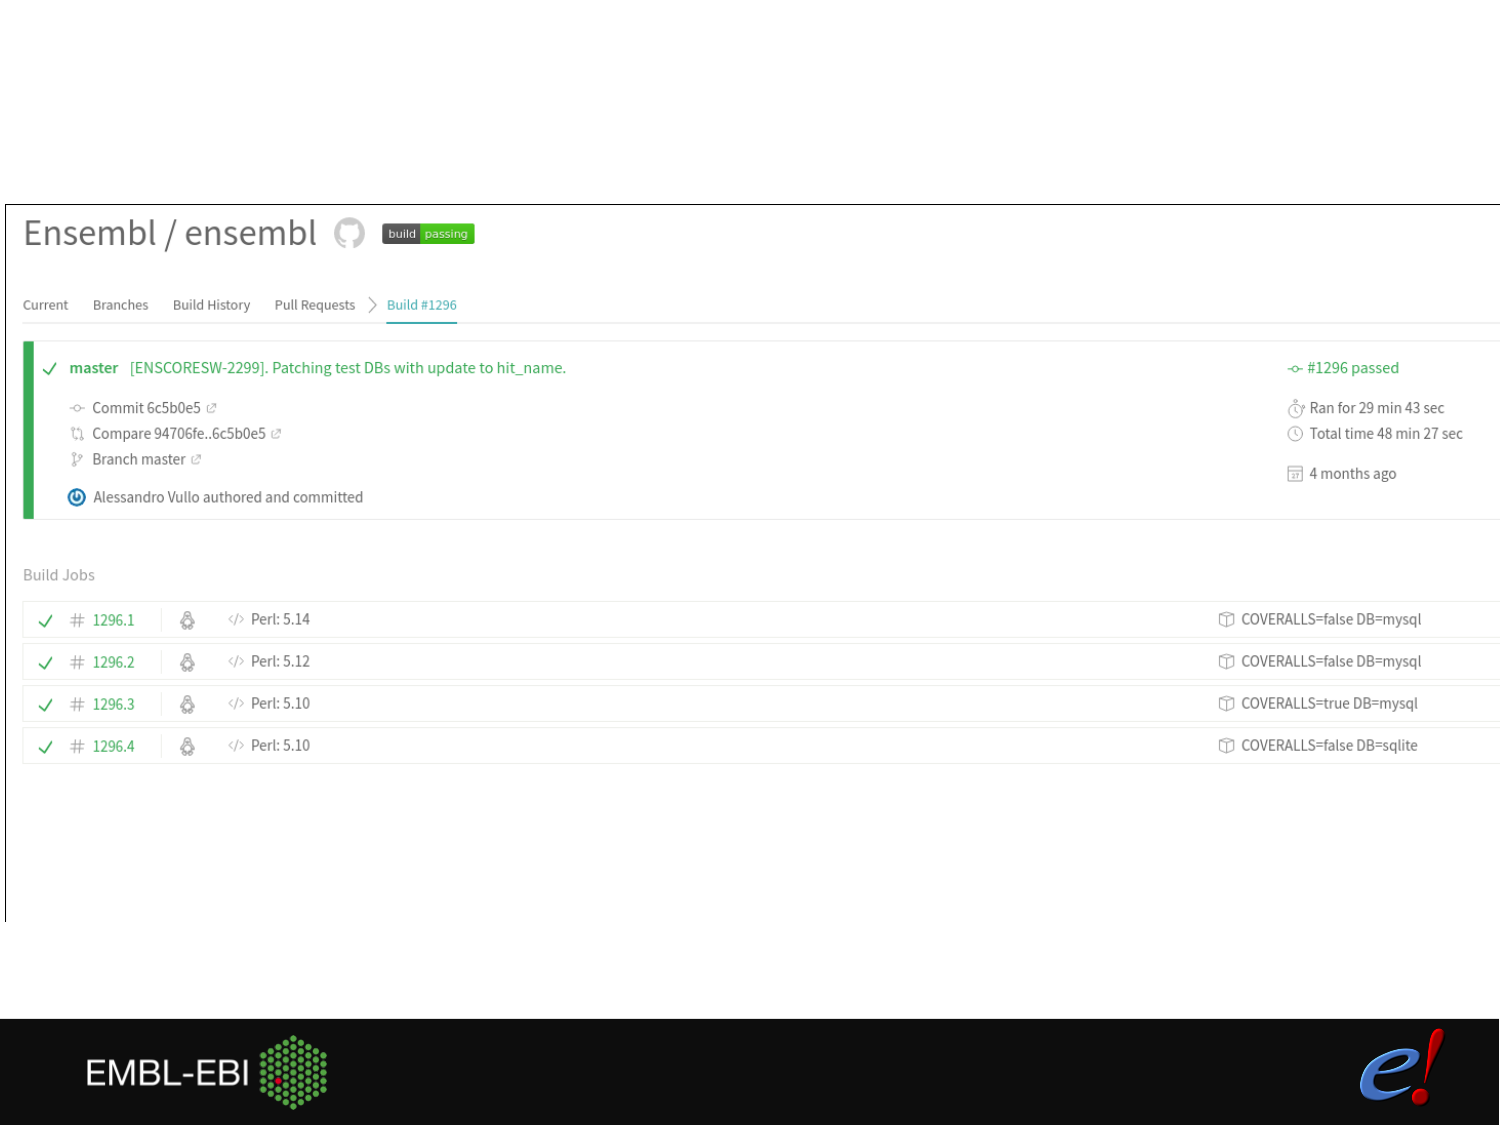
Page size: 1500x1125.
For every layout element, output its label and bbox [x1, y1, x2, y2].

picture [5, 204, 1500, 922]
picture [1357, 1026, 1448, 1112]
picture [87, 1035, 327, 1110]
